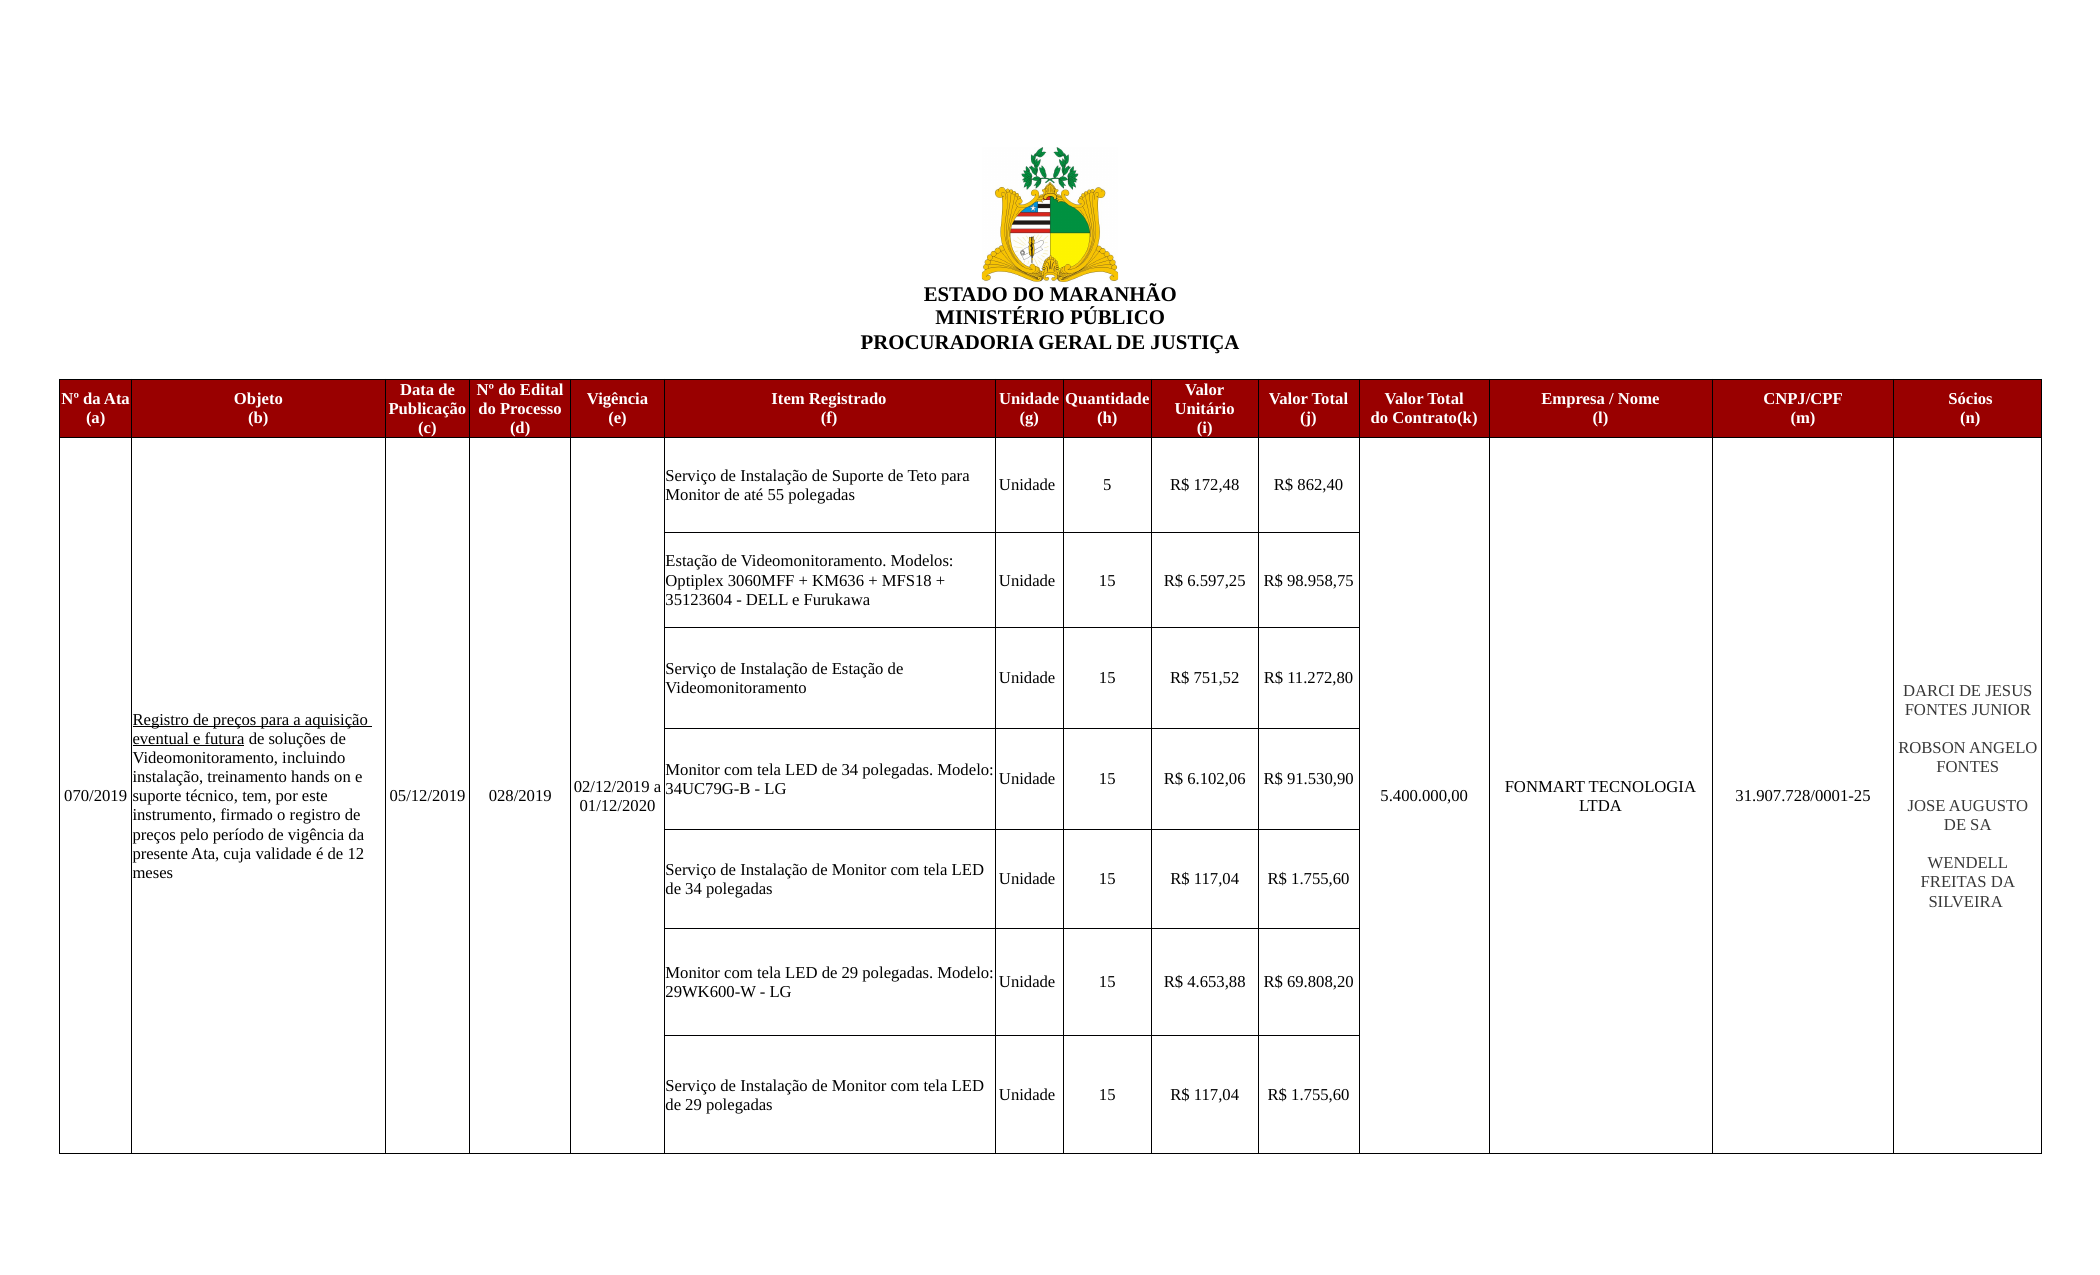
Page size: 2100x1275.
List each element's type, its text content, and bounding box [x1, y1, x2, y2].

table_cell R$ 91.530,90 [1259, 729, 1359, 828]
table_cell Serviço de Instalação de Monitor com tela LED de 34 polegadas [665, 830, 995, 927]
table_cell Unidade [996, 830, 1063, 927]
table_header Vigência (e) [571, 380, 664, 437]
table_cell R$ 117,04 [1152, 830, 1258, 927]
table_cell 15 [1064, 830, 1151, 927]
table_header Empresa / Nome (l) [1490, 380, 1712, 437]
table_cell Serviço de Instalação de Monitor com tela LED de 29 polegadas [665, 1036, 995, 1153]
table_cell FONMART TECNOLOGIA LTDA [1490, 438, 1712, 1153]
table_cell R$ 4.653,88 [1152, 929, 1258, 1035]
table_cell R$ 69.808,20 [1259, 929, 1359, 1035]
table_cell Estação de Videomonitoramento. Modelos: Optiplex 3060MFF + KM636 + MFS18 + 35123604 - DELL e Furukawa [665, 533, 995, 627]
table_cell 5 [1064, 438, 1151, 532]
table_cell R$ 98.958,75 [1259, 533, 1359, 627]
table_cell R$ 11.272,80 [1259, 628, 1359, 728]
table_cell R$ 6.597,25 [1152, 533, 1258, 627]
table_cell Unidade [996, 1036, 1063, 1153]
table_cell R$ 6.102,06 [1152, 729, 1258, 828]
table_header CNPJ/CPF (m) [1713, 380, 1893, 437]
table_cell Monitor com tela LED de 34 polegadas. Modelo: 34UC79G-B - LG [665, 729, 995, 828]
table_cell Serviço de Instalação de Estação de Videomonitoramento [665, 628, 995, 728]
table_header Valor Total do Contrato(k) [1360, 380, 1489, 437]
table_cell 15 [1064, 729, 1151, 828]
table_cell DARCI DE JESUS FONTES JUNIOR ROBSON ANGELO FONTES JOSE AUGUSTO DE SA WENDELL FREITAS DA SILVEIRA [1894, 438, 2041, 1153]
table_cell Unidade [996, 729, 1063, 828]
table_cell Serviço de Instalação de Suporte de Teto para Monitor de até 55 polegadas [665, 438, 995, 532]
table_cell Registro de preços para a aquisição eventual e futura de soluções de Videomonitoramento, incluindo instalação, treinamento hands on e suporte técnico, tem, por este instrumento, firmado o registro de preços pelo período de vigência da presente Ata, cuja validade é de 12 meses [132, 438, 385, 1153]
picture [981, 147, 1119, 282]
table_cell Monitor com tela LED de 29 polegadas. Modelo: 29WK600-W - LG [665, 929, 995, 1035]
table_cell 5.400.000,00 [1360, 438, 1489, 1153]
table_cell R$ 1.755,60 [1259, 1036, 1359, 1153]
table_cell 15 [1064, 628, 1151, 728]
table_header Item Registrado (f) [665, 380, 995, 437]
table_header Quantidade (h) [1064, 380, 1151, 437]
table_header Nº da Ata (a) [60, 380, 131, 437]
table_header Unidade (g) [996, 380, 1063, 437]
table_cell Unidade [996, 628, 1063, 728]
table_header Sócios (n) [1894, 380, 2041, 437]
table_cell 05/12/2019 [386, 438, 469, 1153]
table_header Valor Unitário (i) [1152, 380, 1258, 437]
table_cell 028/2019 [470, 438, 570, 1153]
table_cell Unidade [996, 438, 1063, 532]
table_cell R$ 751,52 [1152, 628, 1258, 728]
table_cell R$ 117,04 [1152, 1036, 1258, 1153]
table_cell 15 [1064, 929, 1151, 1035]
table_cell 15 [1064, 1036, 1151, 1153]
table_cell R$ 172,48 [1152, 438, 1258, 532]
table_header Data de Publicação (c) [386, 380, 469, 437]
table_header Valor Total (j) [1259, 380, 1359, 437]
table_cell 070/2019 [60, 438, 131, 1153]
table_header Objeto (b) [132, 380, 385, 437]
table_header Nº do Edital do Processo (d) [470, 380, 570, 437]
table_cell Unidade [996, 929, 1063, 1035]
table_cell Unidade [996, 533, 1063, 627]
table_cell 31.907.728/0001-25 [1713, 438, 1893, 1153]
table_cell 15 [1064, 533, 1151, 627]
table_cell R$ 862,40 [1259, 438, 1359, 532]
table_cell 02/12/2019 a 01/12/2020 [571, 438, 664, 1153]
table_cell R$ 1.755,60 [1259, 830, 1359, 927]
